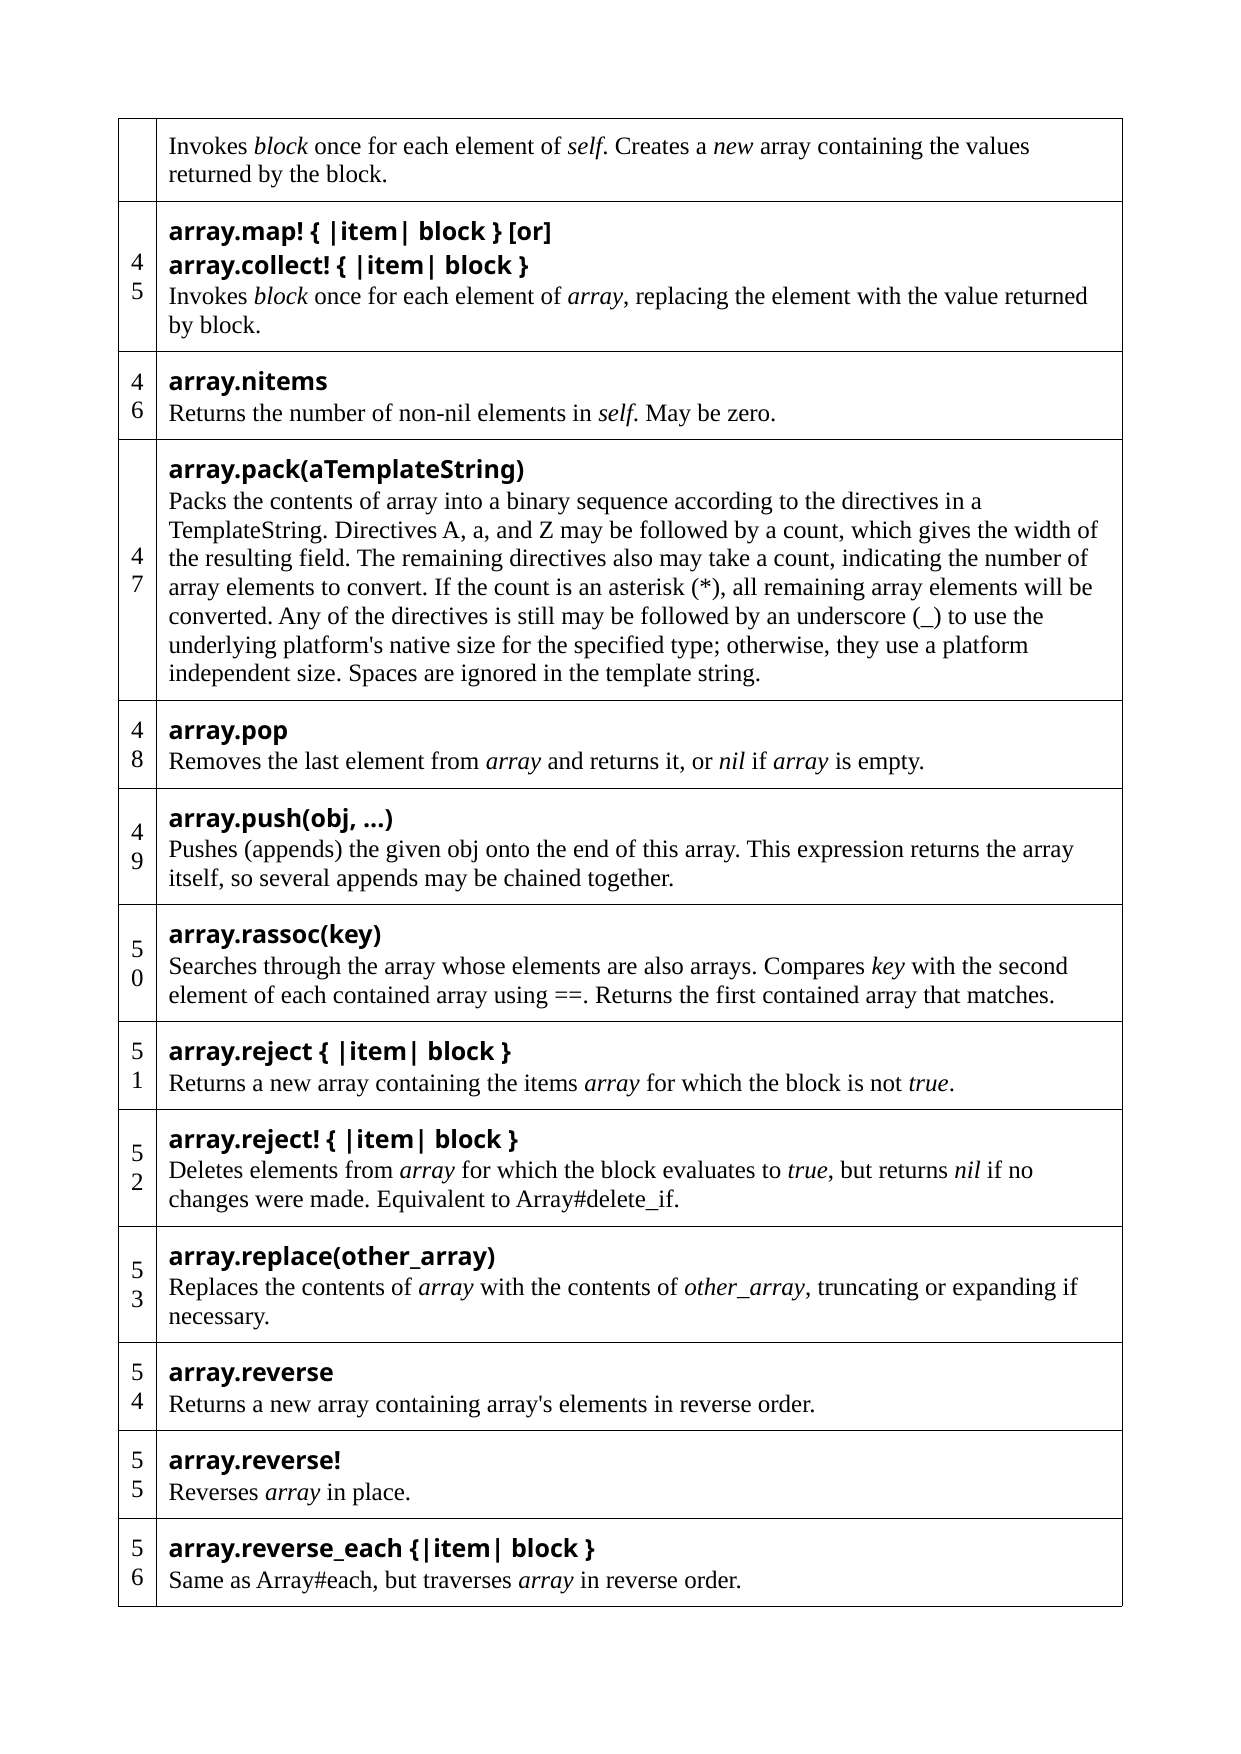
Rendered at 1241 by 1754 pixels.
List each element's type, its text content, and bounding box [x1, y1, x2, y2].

table_cell 51 [119, 1022, 156, 1109]
table_cell [119, 119, 156, 201]
table_cell array.pop Removes the last element from array and returns it, or nil if array is empty. [157, 701, 1122, 788]
table_cell array.reject! { |item| block } Deletes elements from array for which the block evaluates to true, but returns nil if no changes were made. Equivalent to Array#delete_if. [157, 1110, 1122, 1226]
table_cell array.nitems Returns the number of non-nil elements in self. May be zero. [157, 352, 1122, 439]
table_cell array.pack(aTemplateString) Packs the contents of array into a binary sequence according to the directives in a TemplateString. Directives A, a, and Z may be followed by a count, which gives the width of the resulting field. The remaining directives also may take a count, indicating the number of array elements to convert. If the count is an asterisk (*), all remaining array elements will be converted. Any of the directives is still may be followed by an underscore (_) to use the underlying platform's native size for the specified type; otherwise, they use a platform independent size. Spaces are ignored in the template string. [157, 440, 1122, 700]
table_cell array.reject { |item| block } Returns a new array containing the items array for which the block is not true. [157, 1022, 1122, 1109]
table_cell 47 [119, 440, 156, 700]
table_cell array.reverse Returns a new array containing array's elements in reverse order. [157, 1343, 1122, 1430]
table_cell 52 [119, 1110, 156, 1226]
table_cell 55 [119, 1431, 156, 1518]
table_cell 45 [119, 202, 156, 351]
table_cell 56 [119, 1519, 156, 1606]
table_cell array.push(obj, ...) Pushes (appends) the given obj onto the end of this array. This expression returns the array itself, so several appends may be chained together. [157, 789, 1122, 904]
table_cell 46 [119, 352, 156, 439]
table_cell 50 [119, 905, 156, 1021]
table_cell array.map! { |item| block } [or] array.collect! { |item| block } Invokes block once for each element of array, replacing the element with the value returned by block. [157, 202, 1122, 351]
table_cell array.rassoc(key) Searches through the array whose elements are also arrays. Compares key with the second element of each contained array using ==. Returns the first contained array that matches. [157, 905, 1122, 1021]
table_cell array.reverse_each {|item| block } Same as Array#each, but traverses array in reverse order. [157, 1519, 1122, 1606]
table_cell 48 [119, 701, 156, 788]
table_cell 49 [119, 789, 156, 904]
table_cell array.replace(other_array) Replaces the contents of array with the contents of other_array, truncating or expanding if necessary. [157, 1227, 1122, 1342]
table_cell Invokes block once for each element of self. Creates a new array containing the values returned by the block. [157, 119, 1122, 201]
table_cell 53 [119, 1227, 156, 1342]
table_cell array.reverse! Reverses array in place. [157, 1431, 1122, 1518]
table_cell 54 [119, 1343, 156, 1430]
